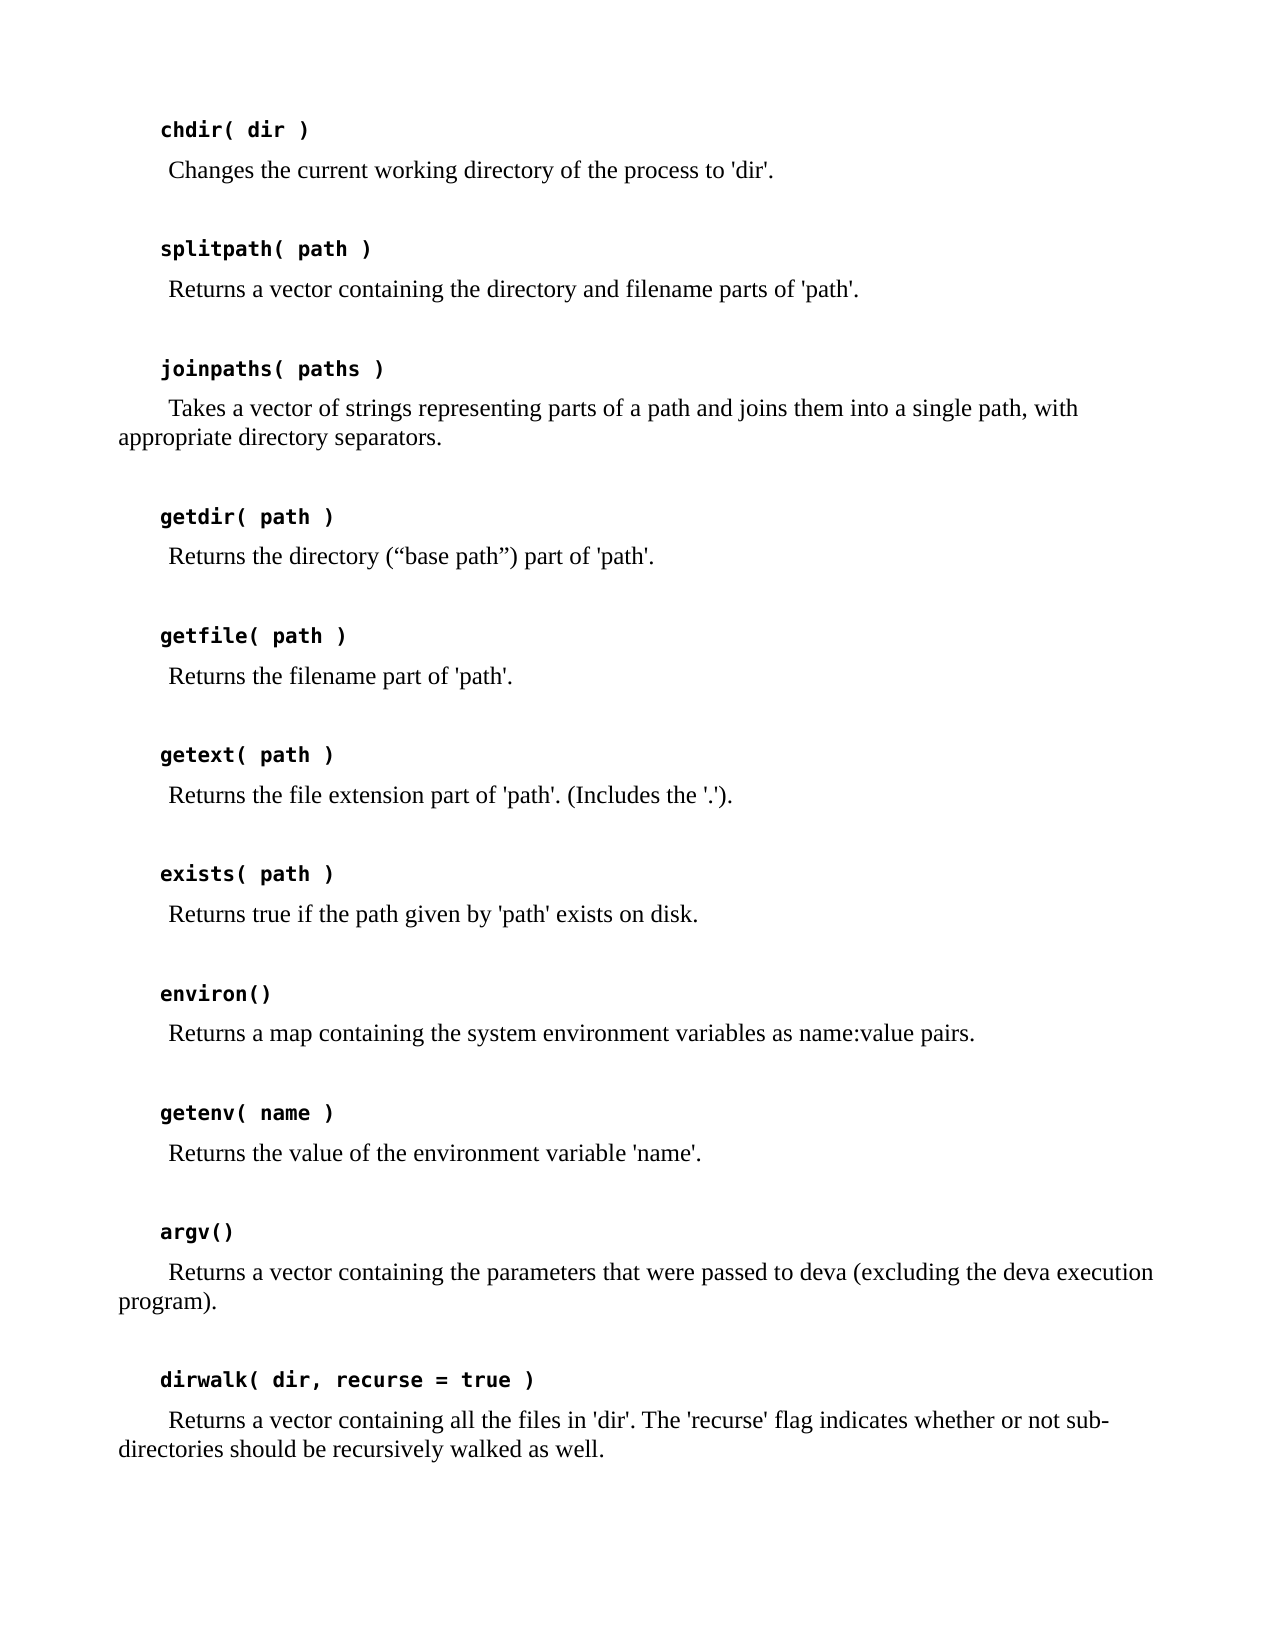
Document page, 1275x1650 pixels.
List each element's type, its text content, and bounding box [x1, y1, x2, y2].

text exists( path ) [118, 862, 1157, 887]
text Returns the directory (“base path”) part of 'path'. [118, 541, 1157, 570]
text Returns the value of the environment variable 'name'. [118, 1138, 1157, 1167]
text getfile( path ) [118, 624, 1157, 648]
text Takes a vector of strings representing parts of a path and joins them into a single path, with appropriate directory separators. [118, 393, 1157, 451]
text Returns a vector containing the parameters that were passed to deva (excluding the deva execution program). [118, 1257, 1157, 1314]
text argv() [118, 1220, 1157, 1244]
text Returns the filename part of 'path'. [118, 661, 1157, 689]
text Returns the file extension part of 'path'. (Includes the '.'). [118, 780, 1157, 809]
text getenv( name ) [118, 1101, 1157, 1125]
text Returns a vector containing the directory and filename parts of 'path'. [118, 274, 1157, 303]
text chdir( dir ) [118, 118, 1157, 142]
text environ() [118, 982, 1157, 1006]
text Returns a map containing the system environment variables as name:value pairs. [118, 1018, 1157, 1047]
text Returns true if the path given by 'path' exists on disk. [118, 899, 1157, 928]
text getext( path ) [118, 743, 1157, 767]
text getdir( path ) [118, 505, 1157, 529]
text splitpath( path ) [118, 237, 1157, 262]
text Changes the current working directory of the process to 'dir'. [118, 155, 1157, 184]
text Returns a vector containing all the files in 'dir'. The 'recurse' flag indicates whether or not sub-directories should be recursively walked as well. [118, 1405, 1157, 1463]
text joinpaths( paths ) [118, 357, 1157, 381]
text dirwalk( dir, recurse = true ) [118, 1368, 1157, 1393]
